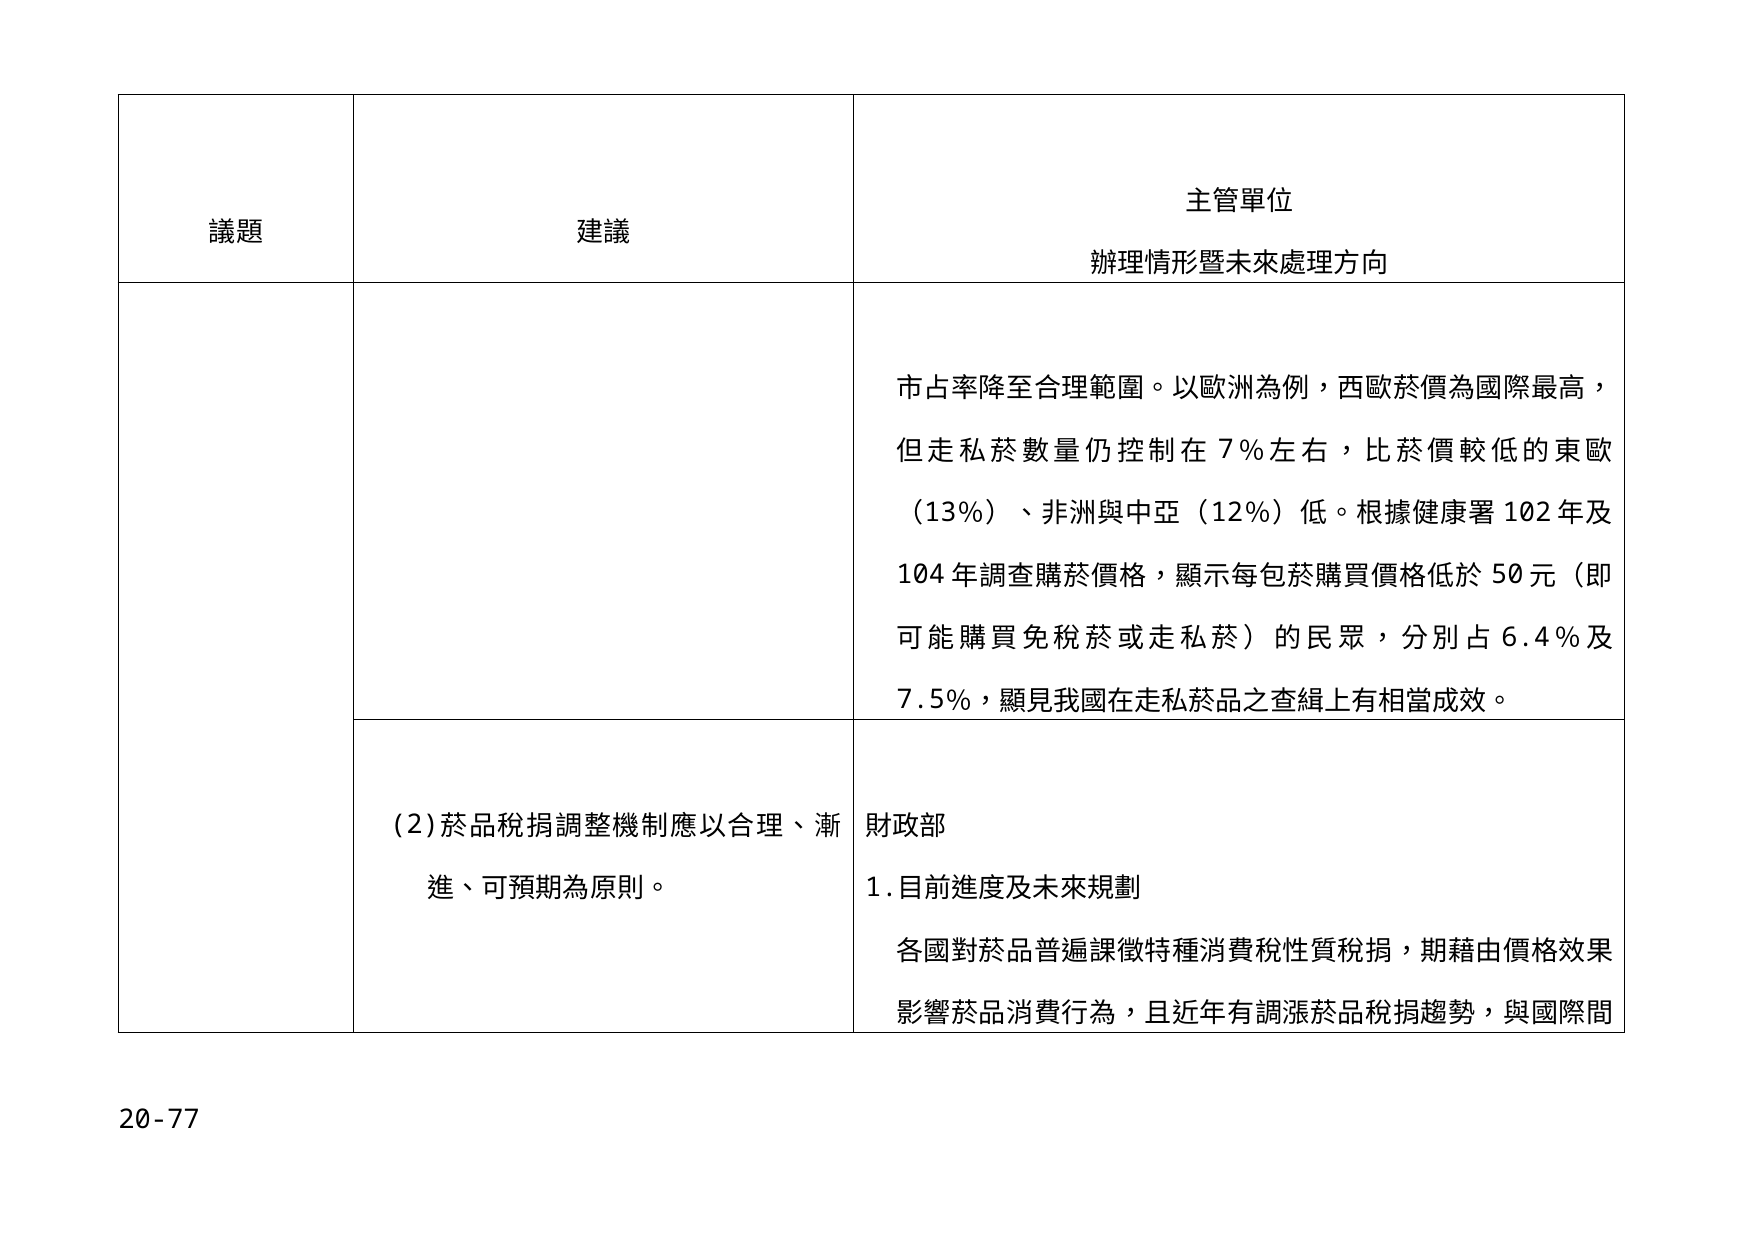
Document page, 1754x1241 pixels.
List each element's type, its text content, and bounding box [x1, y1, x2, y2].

table_cell 財政部 1.目前進度及未來規劃 各國對菸品普遍課徵特種消費稅性質稅捐，期藉由價格效果影響菸品消費行為，且近年有調漲菸品稅捐趨勢，與國際間 [854, 720, 1624, 1032]
table_cell [354, 283, 853, 719]
table_cell 市占率降至合理範圍。以歐洲為例，西歐菸價為國際最高，但走私菸數量仍控制在7％左右，比菸價較低的東歐（13％）、非洲與中亞（12％）低。根據健康署102年及104年調查購菸價格，顯示每包菸購買價格低於50元（即可能購買免稅菸或走私菸）的民眾，分別占6.4％及7.5％，顯見我國在走私菸品之查緝上有相當成效。 [854, 283, 1624, 719]
table_header 議題 [119, 95, 353, 282]
table_cell [119, 283, 353, 1032]
table_cell (2)菸品稅捐調整機制應以合理、漸進、可預期為原則。 [354, 720, 853, 1032]
table_header 主管單位 辦理情形暨未來處理方向 [854, 95, 1624, 282]
table_header 建議 [354, 95, 853, 282]
